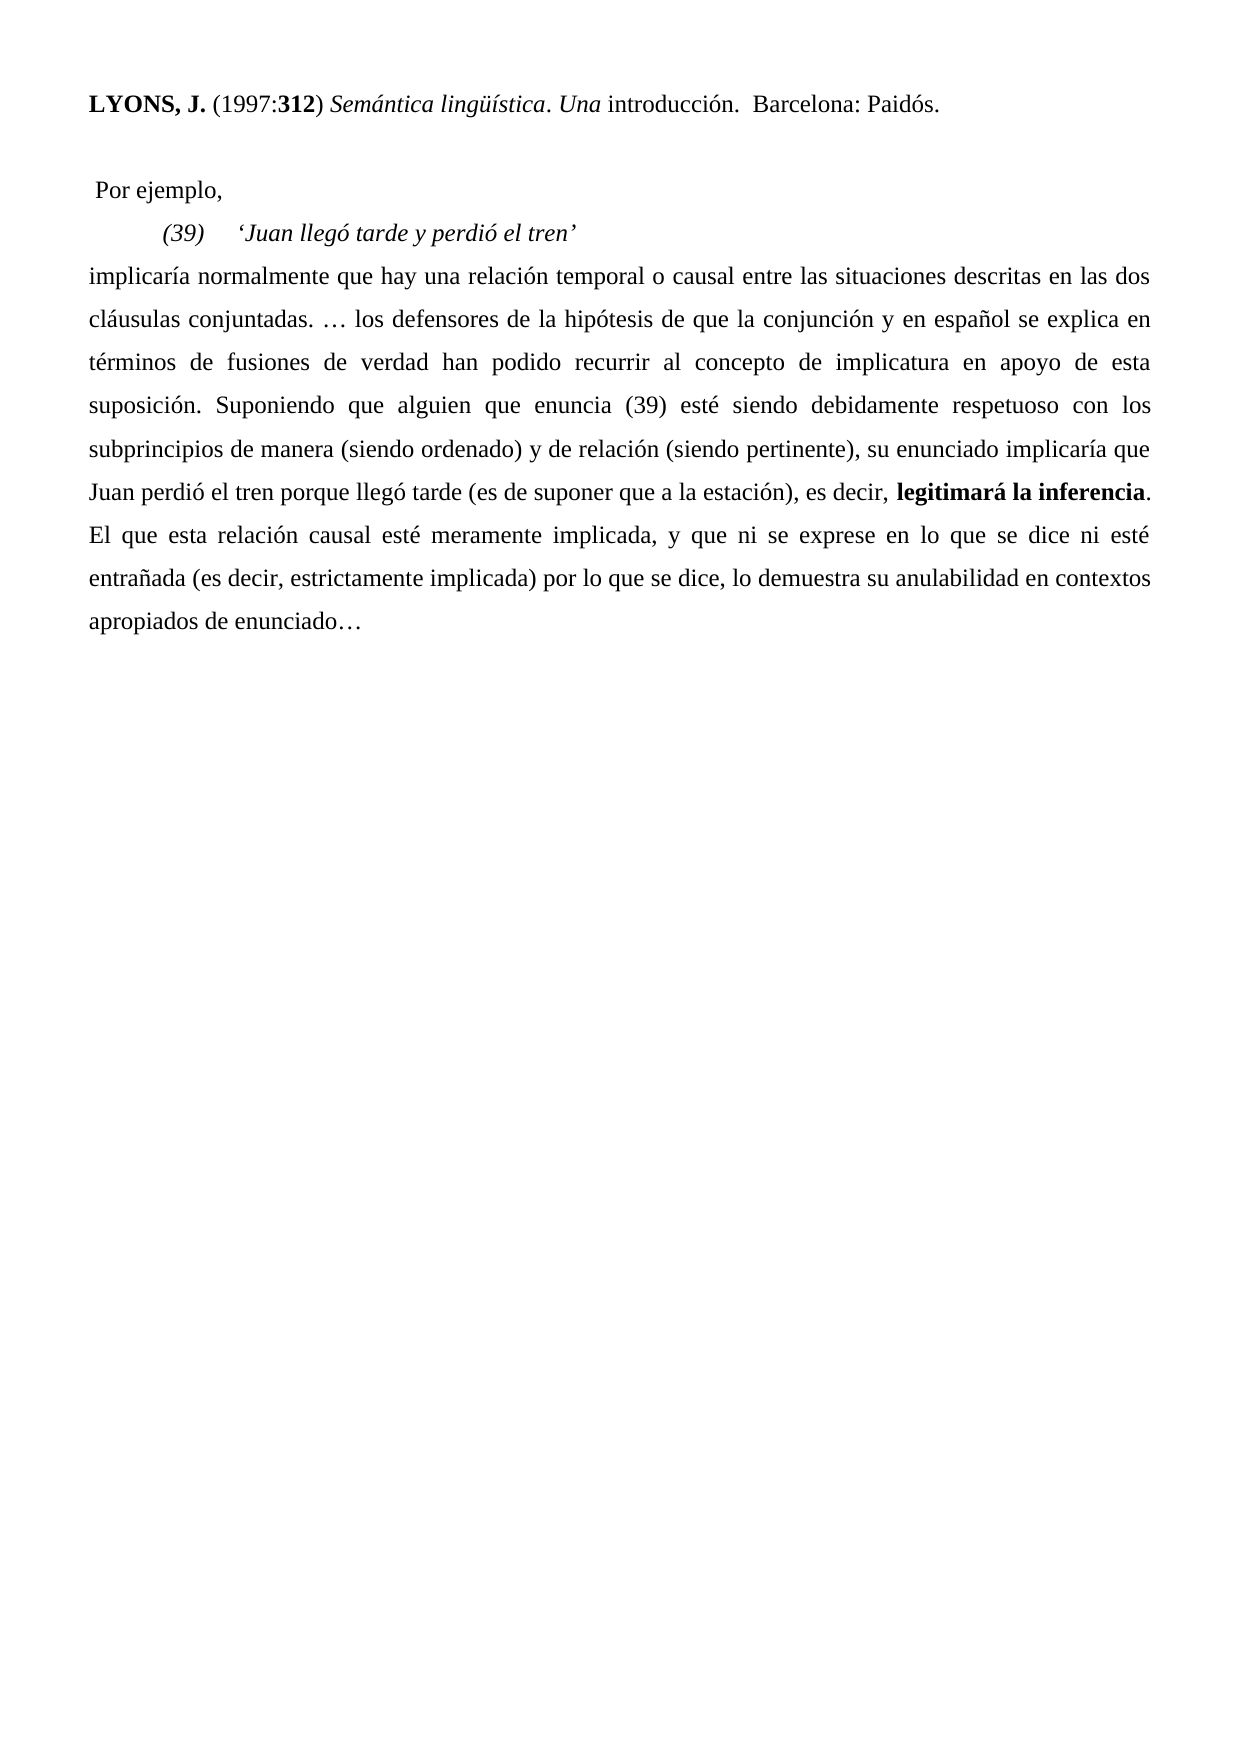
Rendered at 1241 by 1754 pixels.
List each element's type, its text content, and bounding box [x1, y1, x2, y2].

text implicaría normalmente que hay una relación temporal o causal entre las situaciones descritas en las dos cláusulas conjuntadas. … los defensores de la hipótesis de que la conjunción y en español se explica en términos de fusiones de verdad han podido recurrir al concepto de implicatura en apoyo de esta suposición. Suponiendo que alguien que enuncia (39) esté siendo debidamente respetuoso con los subprincipios de manera (siendo ordenado) y de relación (siendo pertinente), su enunciado implicaría que Juan perdió el tren porque llegó tarde (es de suponer que a la estación), es decir, legitimará la inferencia. El que esta relación causal esté meramente implicada, y que ni se exprese en lo que se dice ni esté entrañada (es decir, estrictamente implicada) por lo que se dice, lo demuestra su anulabilidad en contextos apropiados de enunciado… [89, 261, 1152, 635]
text LYONS, J. (1997:312) Semántica lingüística. Una introducción. Barcelona: Paidós. [89, 89, 1152, 117]
text (39) ‘Juan llegó tarde y perdió el tren’ [89, 218, 1152, 247]
text Por ejemplo, [89, 175, 1152, 204]
